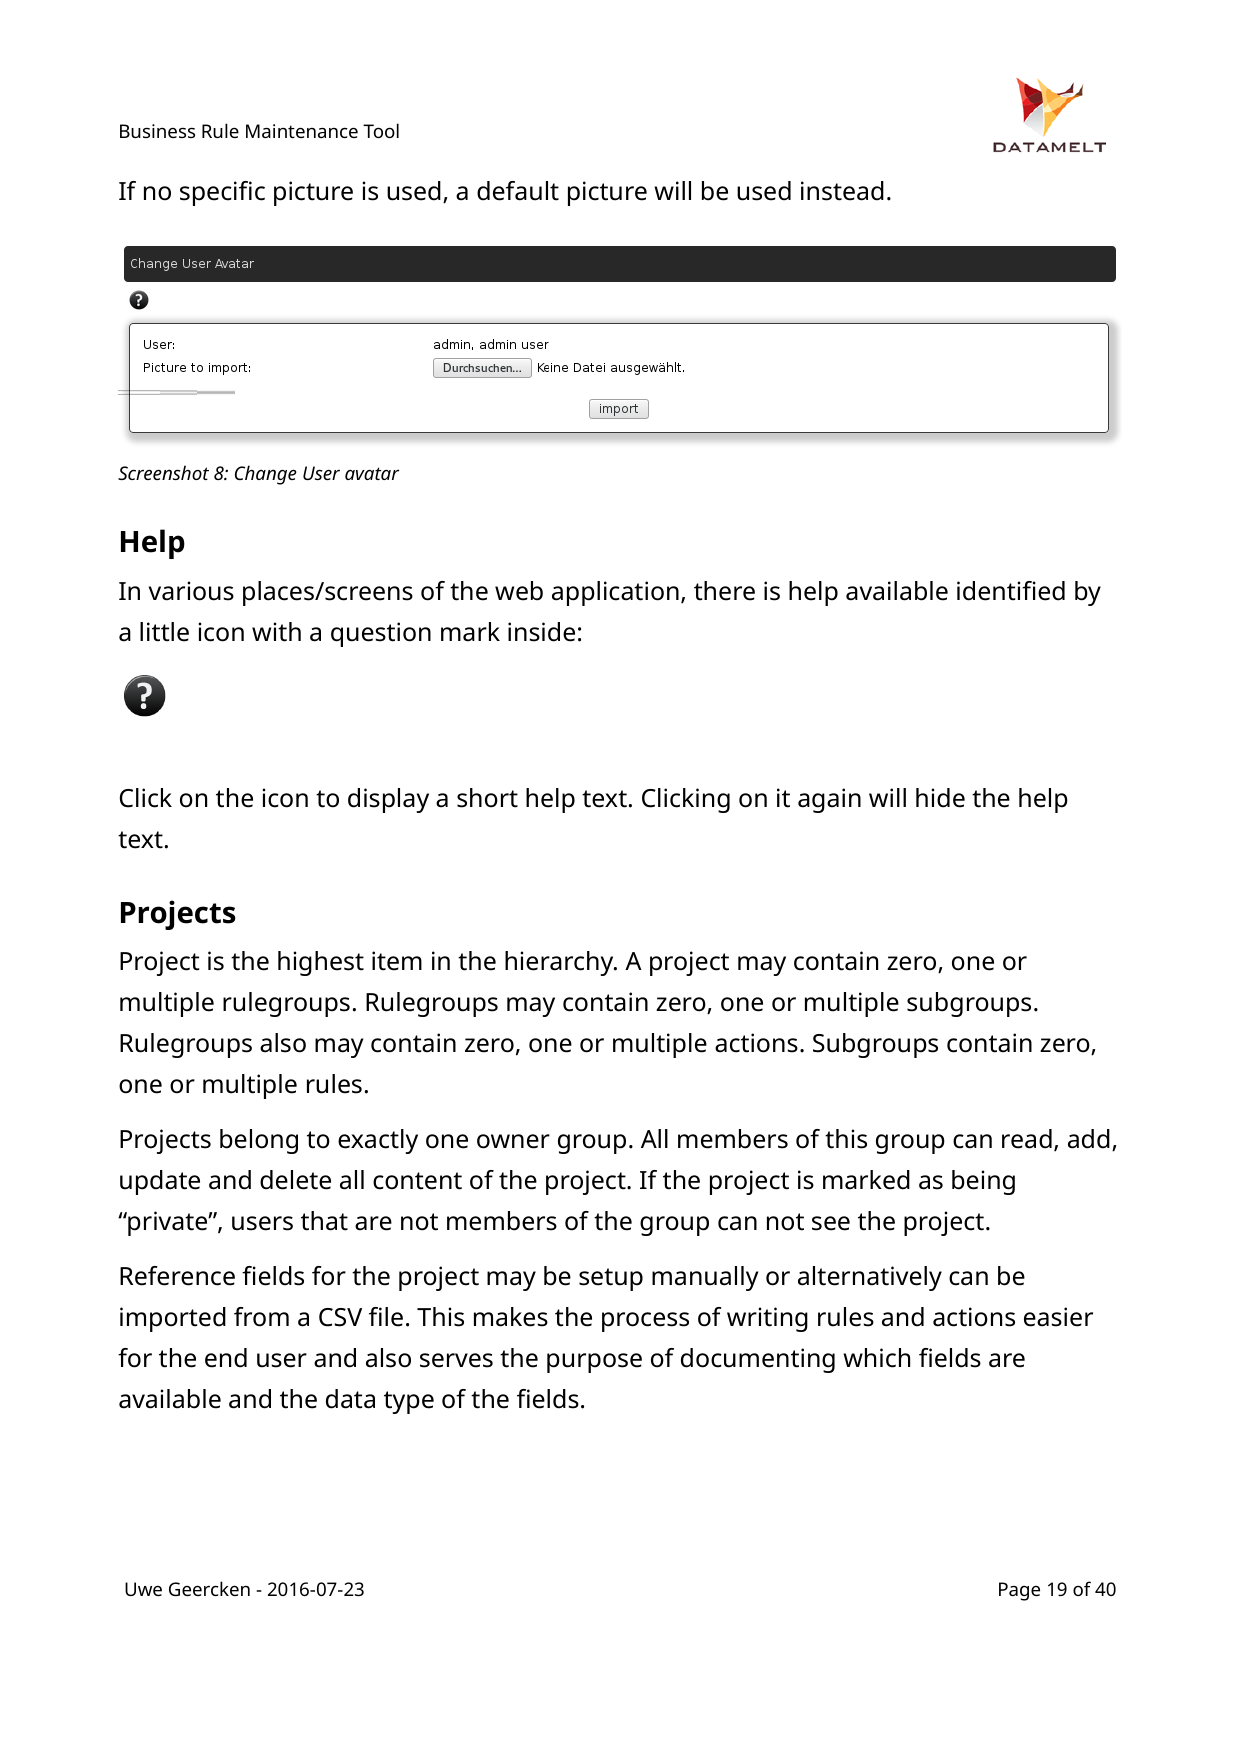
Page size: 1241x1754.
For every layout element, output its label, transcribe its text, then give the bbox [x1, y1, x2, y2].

text Reference fields for the project may be setup manually or alternatively can be imported from a CSV file. This makes the process of writing rules and actions easier for the end user and also serves the purpose of documenting which fields are available and the data type of the fields. [118, 1259, 1122, 1416]
subtitle Help [118, 486, 1122, 561]
subtitle Projects [118, 892, 1122, 932]
text In various places/screens of the web application, there is help available identified by a little icon with a question mark inside: [118, 573, 1122, 648]
picture [118, 241, 1123, 461]
picture [992, 69, 1107, 160]
text Click on the icon to display a short help text. Clicking on it again will hide the help text. [118, 781, 1122, 855]
text If no specific picture is used, a default picture will be used instead. [118, 173, 1122, 207]
text Projects belong to exactly one owner group. All members of this group can read, add, update and delete all content of the project. If the project is marked as being “private”, users that are not members of the group can not see the project. [118, 1122, 1122, 1238]
subtitle [118, 228, 1122, 241]
text Project is the highest item in the hierarchy. A project may contain zero, one or multiple rulegroups. Rulegroups may contain zero, one or multiple subgroups. Rulegroups also may contain zero, one or multiple actions. Subgroups contain zero, one or multiple rules. [118, 944, 1122, 1101]
picture [118, 669, 171, 722]
text Screenshot 8: Change User avatar [118, 461, 1122, 486]
